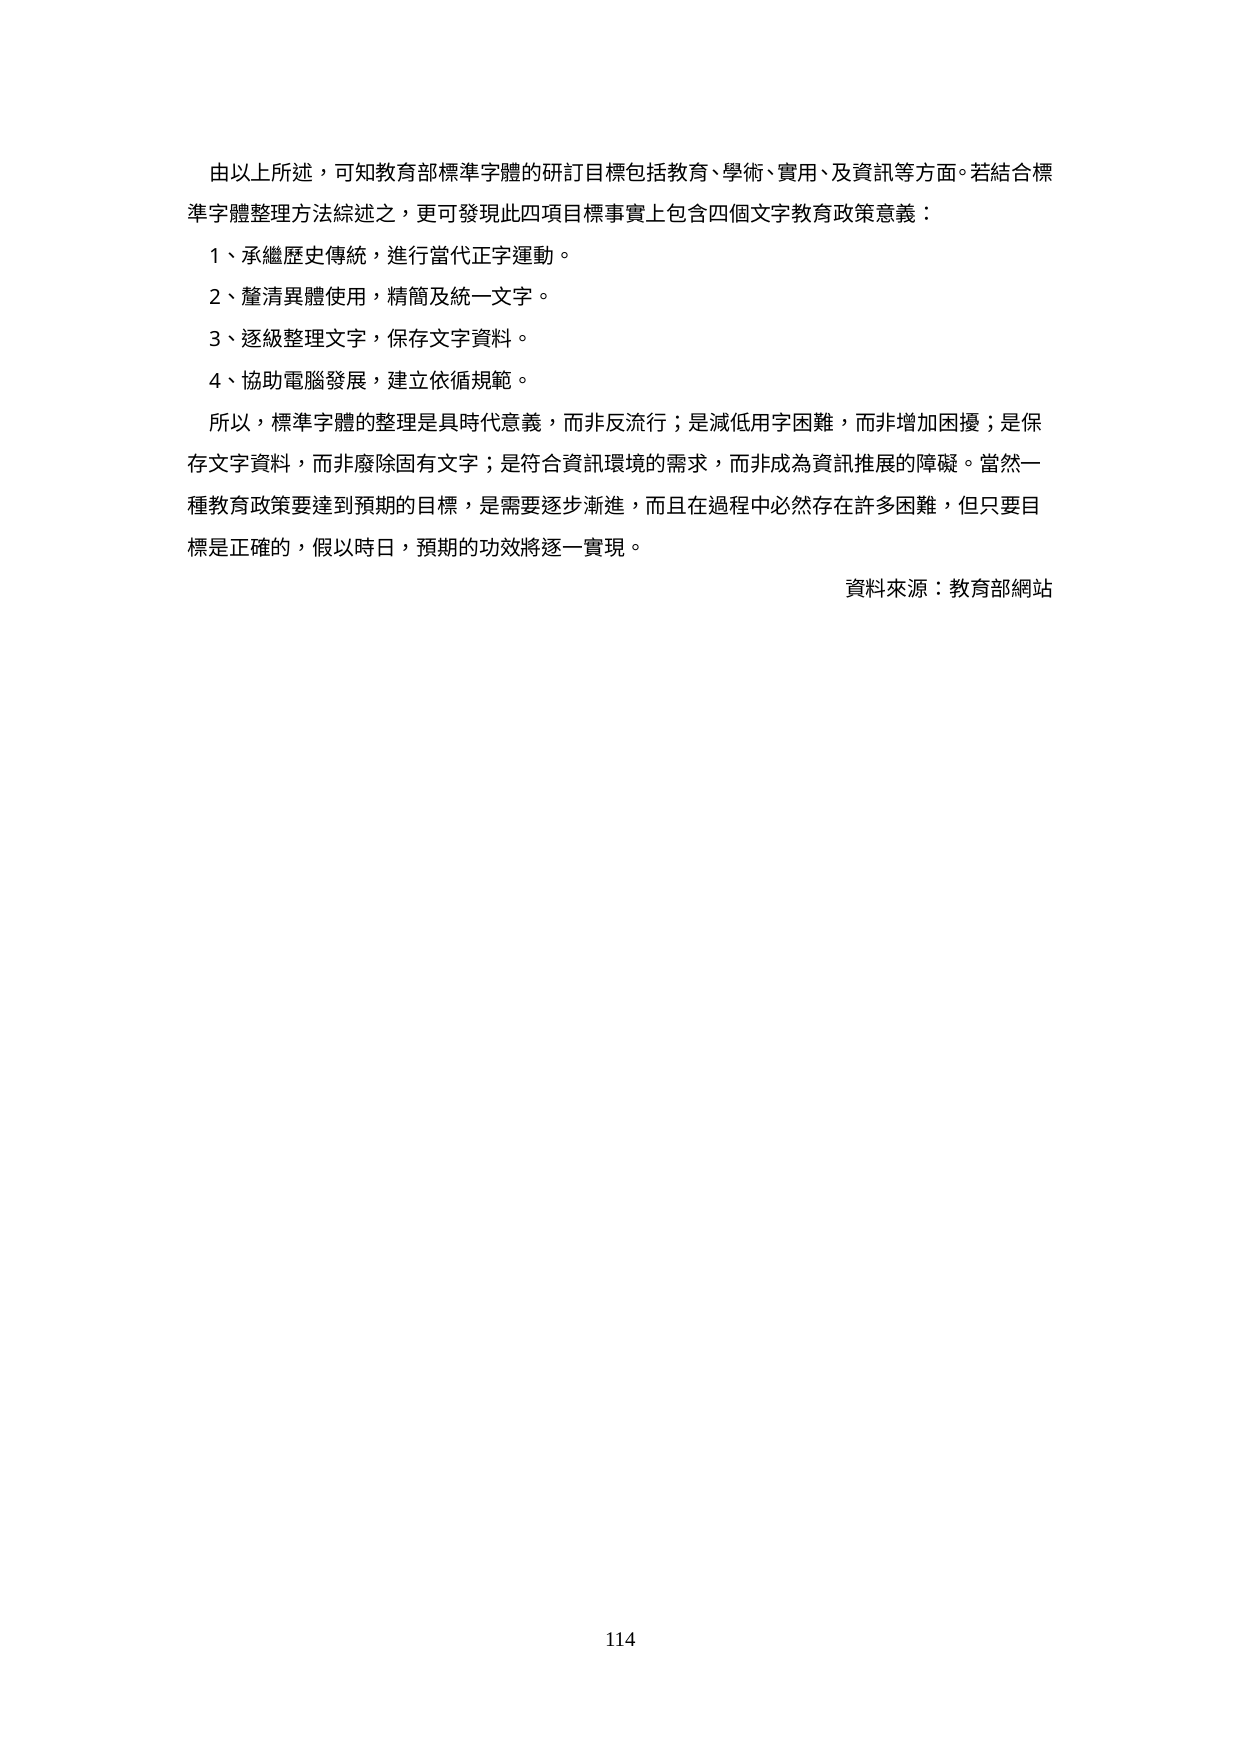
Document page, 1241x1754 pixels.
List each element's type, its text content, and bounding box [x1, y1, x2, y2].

text 所以，標準字體的整理是具時代意義，而非反流行；是減低用字困難，而非增加困擾；是保存文字資料，而非廢除固有文字；是符合資訊環境的需求，而非成為資訊推展的障礙。當然一種教育政策要達到預期的目標，是需要逐步漸進，而且在過程中必然存在許多困難，但只要目標是正確的，假以時日，預期的功效將逐一實現。 [187, 400, 1053, 567]
text 3、逐級整理文字，保存文字資料。 [187, 317, 1053, 358]
text 由以上所述，可知教育部標準字體的研訂目標包括教育、學術、實用、及資訊等方面。若結合標準字體整理方法綜述之，更可發現此四項目標事實上包含四個文字教育政策意義： [187, 150, 1053, 233]
text 2、釐清異體使用，精簡及統一文字。 [187, 275, 1053, 317]
text 1、承繼歷史傳統，進行當代正字運動。 [187, 233, 1053, 275]
text 4、協助電腦發展，建立依循規範。 [187, 358, 1053, 400]
text 資料來源：教育部網站 [187, 567, 1053, 608]
